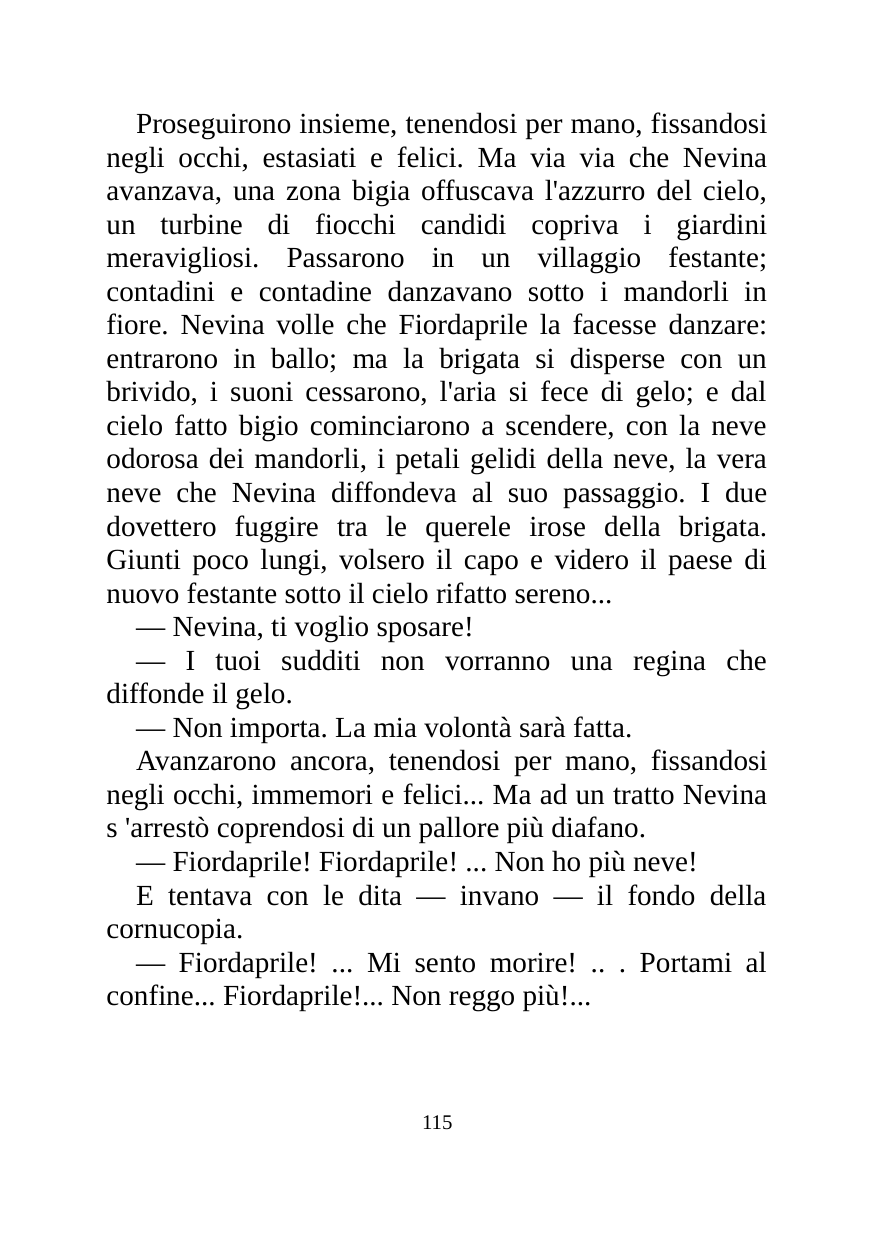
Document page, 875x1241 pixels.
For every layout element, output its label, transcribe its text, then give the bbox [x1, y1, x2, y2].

text — Non importa. La mia volontà sarà fatta. [106, 710, 768, 743]
text E tentava con le dita — invano — il fondo della cornucopia. [106, 878, 768, 945]
text Proseguirono insieme, tenendosi per mano, fissandosi negli occhi, estasiati e felici. Ma via via che Nevina avanzava, una zona bigia offuscava l'azzurro del cielo, un turbine di fiocchi candidi copriva i giardini meravigliosi. Passarono in un villaggio festante; contadini e contadine danzavano sotto i mandorli in fiore. Nevina volle che Fiordaprile la facesse danzare: entrarono in ballo; ma la brigata si disperse con un brivido, i suoni cessarono, l'aria si fece di gelo; e dal cielo fatto bigio cominciarono a scendere, con la neve odorosa dei mandorli, i petali gelidi della neve, la vera neve che Nevina diffondeva al suo passaggio. I due dovettero fuggire tra le querele irose della brigata. Giunti poco lungi, volsero il capo e videro il paese di nuovo festante sotto il cielo rifatto sereno... [106, 106, 768, 609]
text — I tuoi sudditi non vorranno una regina che diffonde il gelo. [106, 643, 768, 710]
text — Fiordaprile! Fiordaprile! ... Non ho più neve! [106, 844, 768, 878]
text — Fiordaprile! ... Mi sento morire! .. . Portami al confine... Fiordaprile!... Non reggo più!... [106, 945, 768, 1012]
text — Nevina, ti voglio sposare! [106, 609, 768, 643]
text Avanzarono ancora, tenendosi per mano, fissandosi negli occhi, immemori e felici... Ma ad un tratto Nevina s 'arrestò coprendosi di un pallore più diafano. [106, 743, 768, 844]
